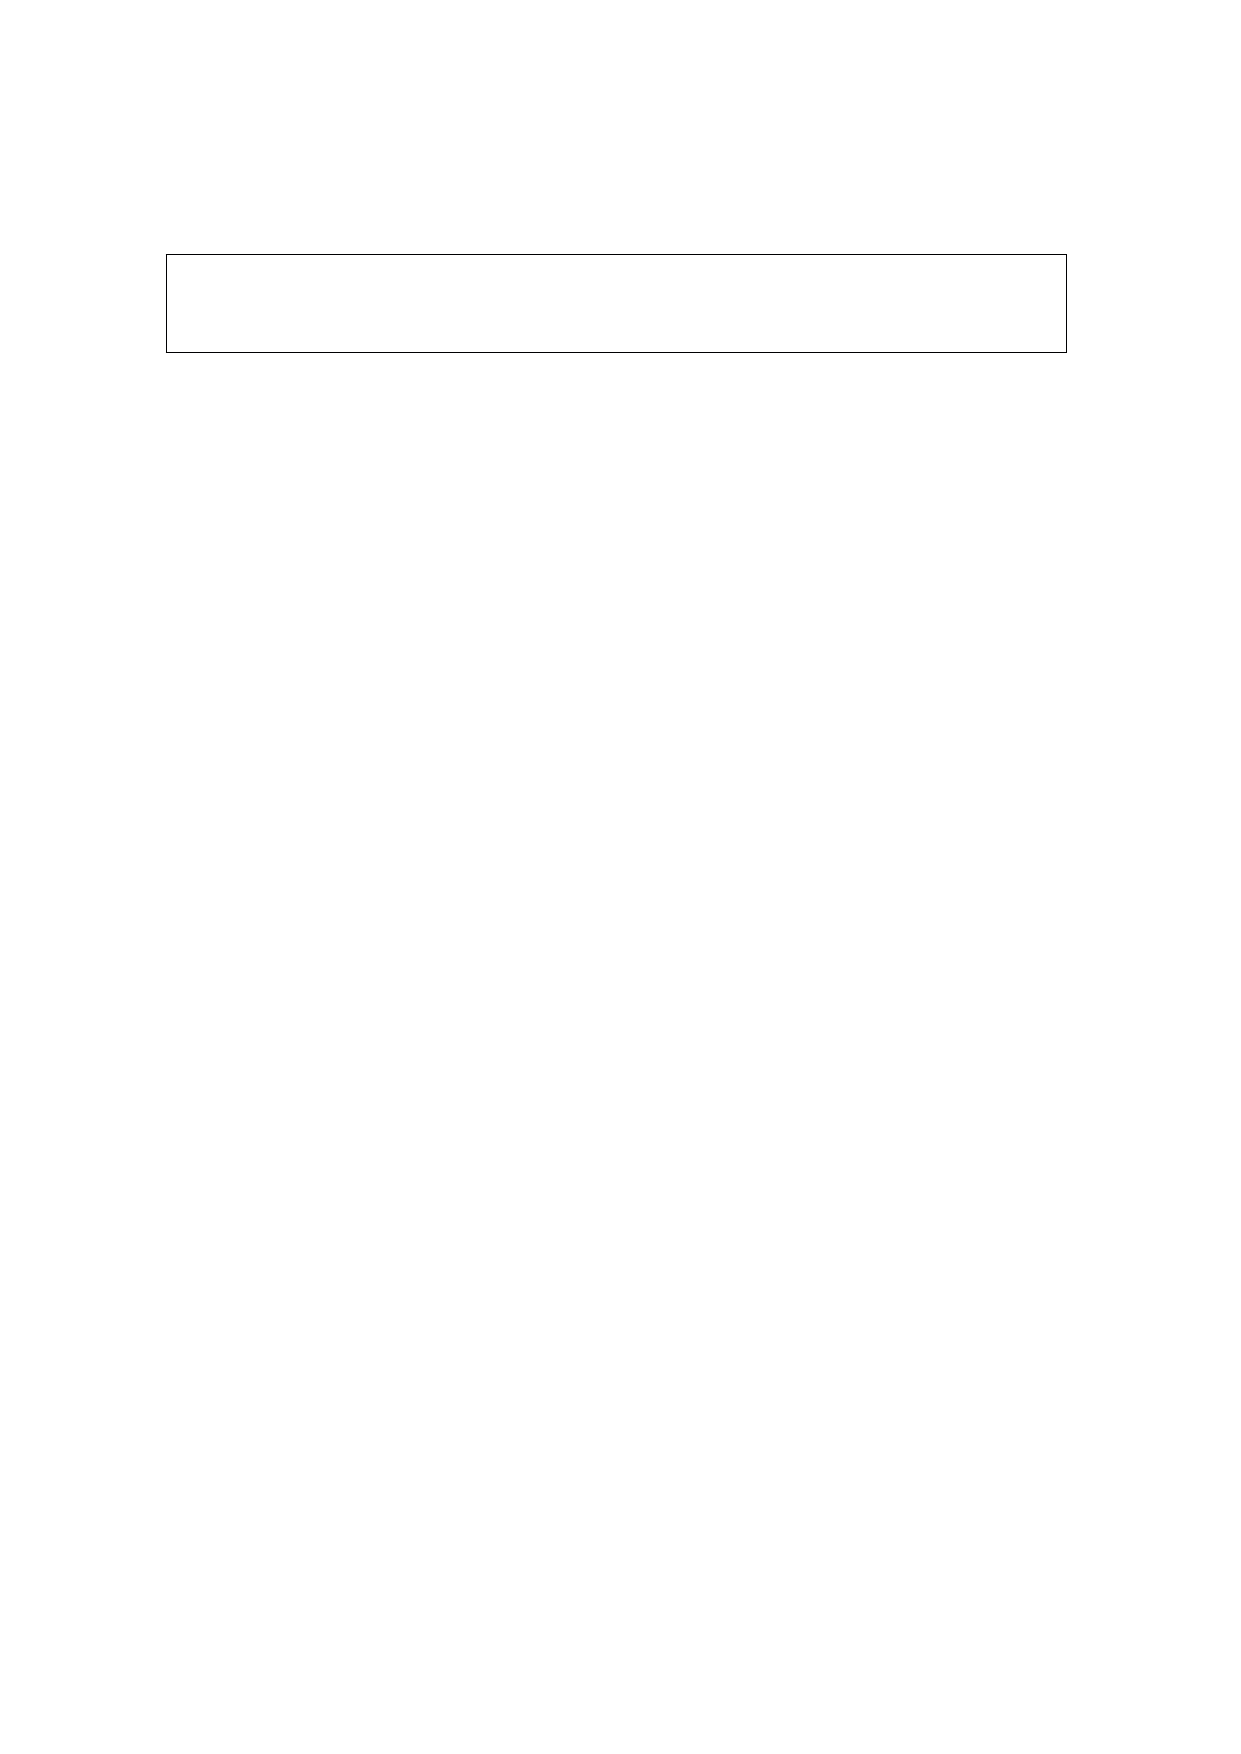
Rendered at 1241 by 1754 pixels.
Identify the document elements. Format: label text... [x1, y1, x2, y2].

table_cell 23.7 Outros dados, informações ou documentos exigidos em normas complementares. Seguem anexos à capa deste relatório: <for each="tax in taxes(o)"> - Peticionamento Eletrônico nº <tax.reference> gerado no Sistema de Serviços On-line - Comprovante de pagamento da taxa de Check-list, no valor de $ <tax.amount> <tax.currency_id.name> - Justificativa entre o requerimeto físico e o requerimento eletrônico. </for> Metodologia validada para determinação de teor de ingrediente ativo, de acordo com a ABNT ou norma internacionalmente reconhecida: (Anexo 23.7.1) <for each="study in studies(o, 'Método Analítico de Teor/Validação')"> Ref.: <study.reference>, <study.name>,<study.laboratory_id.name>, <study.director_author_id.name>, <study.number_of_pages> pag, <study.end_date> </for> [167, 255, 1066, 352]
